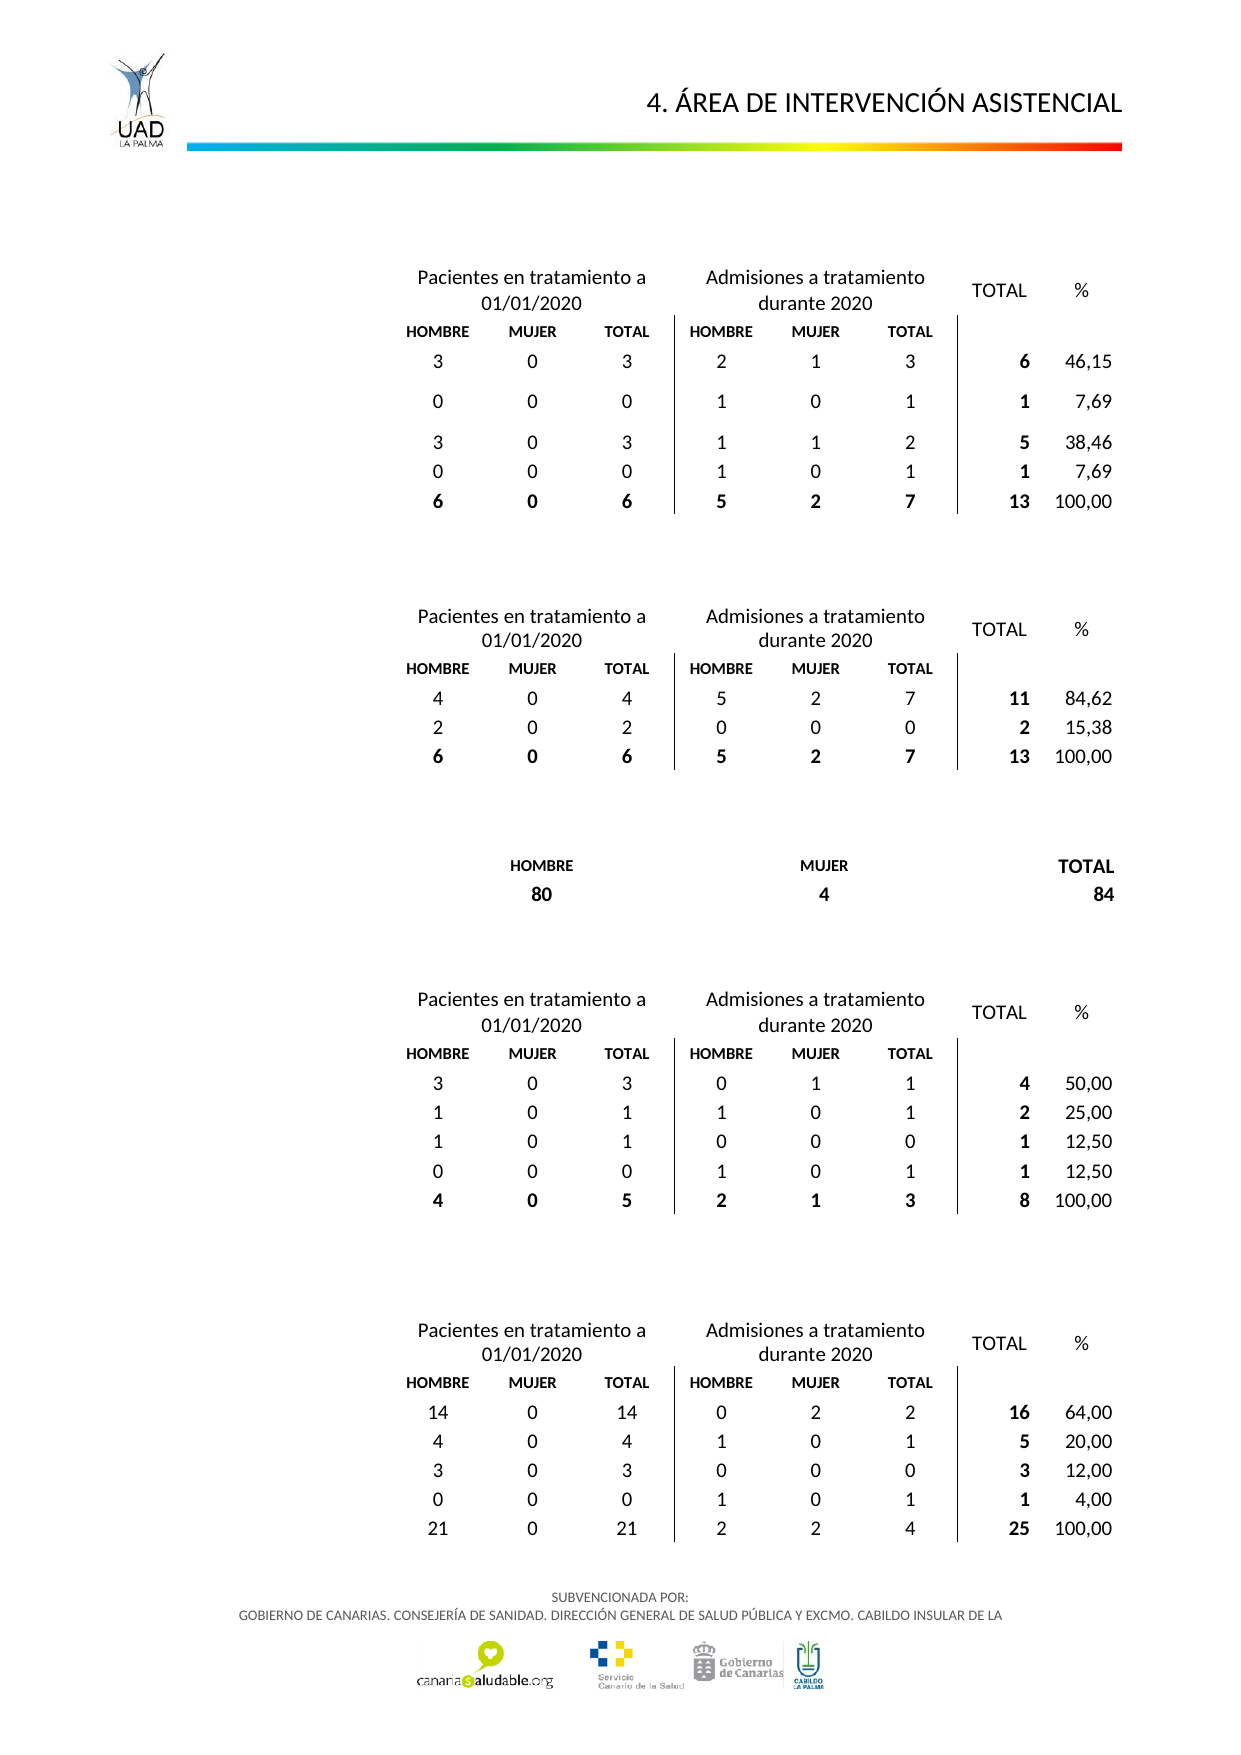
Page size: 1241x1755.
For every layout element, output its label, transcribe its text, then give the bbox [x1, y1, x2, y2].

table_cell 25 [958, 1514, 1040, 1542]
table_cell 8 [958, 1185, 1040, 1214]
table_cell 38,46 [1041, 427, 1123, 455]
table_cell 7,69 [1041, 375, 1123, 426]
table_cell 13 [958, 486, 1040, 514]
table_cell Hermanos/as [120, 1156, 390, 1184]
table_cell 5 [958, 1426, 1040, 1454]
table_cell 2 [769, 486, 862, 514]
table_cell 0 [486, 1456, 579, 1483]
table_cell 64,00 [1041, 1397, 1123, 1425]
table_cell 0 [486, 456, 579, 485]
table_cell 3 [863, 346, 957, 374]
table_header CONSULTAS CON FAMILIARES DE PACIENTES ATENDIDOS [120, 1286, 1123, 1316]
table_cell Admisiones a tratamiento durante 2020 [674, 1317, 957, 1366]
table_cell 80 [400, 880, 683, 908]
table_cell 0 [769, 1097, 862, 1126]
table_cell 0 [486, 742, 579, 769]
table_cell TOTAL [966, 851, 1125, 879]
table_cell No [120, 683, 390, 711]
table_cell 0 [391, 1156, 485, 1184]
table_cell Admisiones a tratamiento durante 2020 [674, 603, 957, 653]
table_cell 0 [486, 1397, 579, 1425]
table_cell Padre [120, 1097, 390, 1126]
table_cell 1 [958, 1156, 1040, 1184]
table_cell 6 [580, 742, 674, 769]
table_cell 0 [769, 1456, 862, 1483]
table_cell % [1041, 603, 1123, 653]
table_cell 1 [863, 456, 957, 485]
table_cell 5 [958, 427, 1040, 455]
table_cell 0 [769, 1156, 862, 1184]
table_cell 4 [580, 1426, 674, 1454]
table_cell Pacientes en tratamiento a 01/01/2020 [391, 1317, 674, 1366]
table_cell 2 [580, 713, 674, 740]
table_cell 1 [391, 1097, 485, 1126]
table_cell 1 [769, 1185, 862, 1214]
table_cell Madre [120, 1397, 390, 1425]
table_cell 7 [863, 683, 957, 711]
table_cell 1 [675, 1156, 768, 1184]
table_cell 1 [769, 1068, 862, 1096]
table_cell [120, 1317, 390, 1366]
table_cell 0 [769, 375, 862, 426]
table_cell 5 [675, 683, 768, 711]
table_header INICIATIVA DEL INGRESO [120, 233, 1123, 263]
table_cell 0 [391, 375, 485, 426]
table_cell Pacientes en tratamiento a 01/01/2020 [391, 603, 674, 653]
table_cell Familiares o amigos/as [120, 427, 390, 455]
table_cell 1 [769, 427, 862, 455]
table_cell 50,00 [1041, 1068, 1123, 1096]
table_cell 7 [863, 742, 957, 769]
table_cell 4 [863, 1514, 957, 1542]
table_cell 4 [391, 1185, 485, 1214]
table_cell [1041, 1039, 1123, 1067]
table_cell [120, 1368, 390, 1396]
table_cell Otros [120, 456, 390, 485]
table_cell [958, 1039, 1040, 1067]
table_cell TOTAL [863, 1039, 957, 1067]
table_cell 1 [675, 375, 768, 426]
table_cell Pacientes en tratamiento a 01/01/2020 [391, 265, 674, 315]
table_cell TOTAL [863, 654, 957, 682]
table_cell MUJER [769, 654, 862, 682]
table_cell 12,00 [1041, 1456, 1123, 1483]
table_cell TOTAL [580, 1039, 674, 1067]
table_cell 1 [863, 1485, 957, 1513]
table_cell 1 [863, 1097, 957, 1126]
table_cell 6 [580, 486, 674, 514]
table_cell 0 [675, 1397, 768, 1425]
table_cell 0 [486, 427, 579, 455]
table_cell 2 [958, 713, 1040, 740]
table_cell 3 [391, 1068, 485, 1096]
table_cell 0 [486, 683, 579, 711]
table_cell 2 [769, 1397, 862, 1425]
table_cell MUJER [769, 1039, 862, 1067]
table_cell [120, 987, 390, 1037]
table_cell 100,00 [1041, 1185, 1123, 1214]
table_cell 21 [580, 1514, 674, 1542]
table_cell Sí [120, 713, 390, 740]
table_cell Admisiones a tratamiento durante 2020 [674, 265, 957, 315]
table_cell 20,00 [1041, 1426, 1123, 1454]
table_cell 4 [391, 1426, 485, 1454]
table_cell 2 [769, 1514, 862, 1542]
table_cell 100,00 [1041, 742, 1123, 769]
table_cell 0 [863, 1127, 957, 1155]
table_cell TOTAL [958, 265, 1040, 315]
table_cell 1 [958, 1485, 1040, 1513]
table_cell 0 [675, 1456, 768, 1483]
table_cell 3 [580, 427, 674, 455]
table_cell 1 [863, 1426, 957, 1454]
table_cell 1 [863, 375, 957, 426]
table_cell 2 [863, 1397, 957, 1425]
table_cell TOTAL [958, 987, 1040, 1037]
table_cell 21 [391, 1514, 485, 1542]
table_cell 0 [863, 1456, 957, 1483]
table_cell 4 [958, 1068, 1040, 1096]
table_cell 4 [391, 683, 485, 711]
table_cell 5 [675, 486, 768, 514]
table_cell TOTAL [580, 1368, 674, 1396]
table_cell Admisiones a tratamiento durante 2020 [674, 987, 957, 1037]
table_cell [958, 1368, 1040, 1396]
table_cell 4 [580, 683, 674, 711]
table_cell [1041, 1368, 1123, 1396]
table_cell 3 [580, 1068, 674, 1096]
table_cell 3 [863, 1185, 957, 1214]
table_cell Hermanos/as [120, 1485, 390, 1513]
table_cell TOTAL [580, 654, 674, 682]
table_cell 1 [580, 1097, 674, 1126]
table_cell 84 [966, 880, 1125, 908]
table_cell 5 [675, 742, 768, 769]
table_cell 14 [391, 1397, 485, 1425]
table_cell 6 [391, 742, 485, 769]
table_cell HOMBRE [675, 654, 768, 682]
table_cell HOMBRE [391, 1368, 485, 1396]
table_cell [958, 316, 1040, 345]
table_cell [120, 1514, 390, 1542]
table_cell 100,00 [1041, 486, 1123, 514]
table_cell 0 [769, 713, 862, 740]
table_cell MUJER [683, 851, 966, 879]
table_cell [123, 851, 400, 879]
table_cell HOMBRE [400, 851, 683, 879]
table_cell 25,00 [1041, 1097, 1123, 1126]
table_cell TOTAL [863, 316, 957, 345]
table_cell 0 [769, 1127, 862, 1155]
table_cell 1 [675, 456, 768, 485]
table_cell 2 [769, 742, 862, 769]
table_cell 0 [580, 1485, 674, 1513]
table_cell 100,00 [1041, 1514, 1123, 1542]
table_cell [120, 742, 390, 769]
table_cell Madre y Padre (Ambos) [120, 1127, 390, 1155]
table_cell [120, 1185, 390, 1214]
table_cell 0 [486, 1185, 579, 1214]
table_cell 1 [580, 1127, 674, 1155]
table_cell 0 [675, 713, 768, 740]
table_cell 0 [486, 1068, 579, 1096]
table_cell 3 [391, 346, 485, 374]
table_cell 0 [486, 1097, 579, 1126]
table_cell 1 [958, 456, 1040, 485]
table_cell 2 [958, 1097, 1040, 1126]
table_cell MUJER [769, 316, 862, 345]
table_header HABIENDO O NO RECIBIDO TRATAMIENTO PREVIO [120, 571, 1123, 602]
table_cell HOMBRE [391, 1039, 485, 1067]
table_cell HOMBRE [675, 316, 768, 345]
table_cell % [1041, 1317, 1123, 1366]
table_cell MUJER [769, 1368, 862, 1396]
table_cell 6 [391, 486, 485, 514]
table_cell 0 [675, 1127, 768, 1155]
table_cell 2 [675, 1514, 768, 1542]
table_cell 0 [486, 713, 579, 740]
table_cell 0 [486, 1127, 579, 1155]
table_cell 0 [486, 1426, 579, 1454]
table_cell Madre [120, 1068, 390, 1096]
table_cell 12,50 [1041, 1127, 1123, 1155]
table_cell [120, 603, 390, 653]
table_cell Padre [120, 1426, 390, 1454]
table_cell [120, 1039, 390, 1067]
table_cell 3 [580, 1456, 674, 1483]
table_cell [1041, 654, 1123, 682]
table_cell 0 [486, 1156, 579, 1184]
table_cell MUJER [486, 316, 579, 345]
table_header CONSULTAS [123, 822, 1125, 851]
table_cell 2 [863, 427, 957, 455]
table_cell 0 [769, 1426, 862, 1454]
table_cell 3 [391, 1456, 485, 1483]
table_cell 2 [675, 1185, 768, 1214]
table_cell 0 [486, 375, 579, 426]
table_cell 7 [863, 486, 957, 514]
table_cell 46,15 [1041, 346, 1123, 374]
table_cell Pacientes en tratamiento a 01/01/2020 [391, 987, 674, 1037]
table_cell 14 [580, 1397, 674, 1425]
table_cell TOTAL [863, 1368, 957, 1396]
table_cell MUJER [486, 1039, 579, 1067]
table_cell 84,62 [1041, 683, 1123, 711]
table_cell [958, 654, 1040, 682]
table_cell 3 [958, 1456, 1040, 1483]
table_cell 2 [391, 713, 485, 740]
table_cell 0 [486, 1514, 579, 1542]
table_cell 0 [580, 456, 674, 485]
table_cell 1 [391, 1127, 485, 1155]
table_cell 1 [863, 1156, 957, 1184]
table_cell 2 [769, 683, 862, 711]
table_cell HOMBRE [675, 1039, 768, 1067]
table_cell Hospital u otros servicios de salud [120, 375, 390, 426]
table_cell 13 [958, 742, 1040, 769]
table_cell 0 [769, 1485, 862, 1513]
table_cell HOMBRE [391, 654, 485, 682]
table_cell 3 [391, 427, 485, 455]
table_cell TOTAL [958, 1317, 1040, 1366]
table_cell 5 [580, 1185, 674, 1214]
table_cell 0 [486, 486, 579, 514]
table_cell 1 [958, 375, 1040, 426]
table_cell 0 [580, 375, 674, 426]
table_cell Madre y Padre (Ambos) [120, 1456, 390, 1483]
table_cell 6 [958, 346, 1040, 374]
table_cell Nº Consultas [123, 880, 400, 908]
table_cell MUJER [486, 1368, 579, 1396]
table_cell 0 [486, 346, 579, 374]
table_cell 1 [769, 346, 862, 374]
table_cell HOMBRE [391, 316, 485, 345]
table_header FAMILIARES DE PACIENTES ATENDIDOS [120, 955, 1123, 986]
table_cell 0 [863, 713, 957, 740]
table_cell 1 [675, 1097, 768, 1126]
table_cell TOTAL [580, 316, 674, 345]
table_cell HOMBRE [675, 1368, 768, 1396]
table_cell 0 [769, 456, 862, 485]
table_cell 1 [958, 1127, 1040, 1155]
table_cell [120, 486, 390, 514]
table_cell 4 [683, 880, 966, 908]
table_cell [1041, 316, 1123, 345]
table_cell 16 [958, 1397, 1040, 1425]
table_cell 15,38 [1041, 713, 1123, 740]
table_cell 1 [675, 427, 768, 455]
table_cell [120, 265, 390, 315]
table_cell 0 [391, 456, 485, 485]
table_cell 11 [958, 683, 1040, 711]
table_cell 0 [391, 1485, 485, 1513]
table_cell [120, 316, 390, 345]
table_cell 12,50 [1041, 1156, 1123, 1184]
table_cell 0 [486, 1485, 579, 1513]
table_cell 2 [675, 346, 768, 374]
table_cell [120, 654, 390, 682]
table_cell 3 [580, 346, 674, 374]
table_cell 7,69 [1041, 456, 1123, 485]
table_cell MUJER [486, 654, 579, 682]
table_cell 0 [580, 1156, 674, 1184]
table_cell % [1041, 265, 1123, 315]
table_cell 1 [863, 1068, 957, 1096]
table_cell 1 [675, 1426, 768, 1454]
table_cell TOTAL [958, 603, 1040, 653]
table_cell 4,00 [1041, 1485, 1123, 1513]
table_cell 1 [675, 1485, 768, 1513]
table_cell 0 [675, 1068, 768, 1096]
table_cell Iniciativa propia [120, 346, 390, 374]
table_cell % [1041, 987, 1123, 1037]
